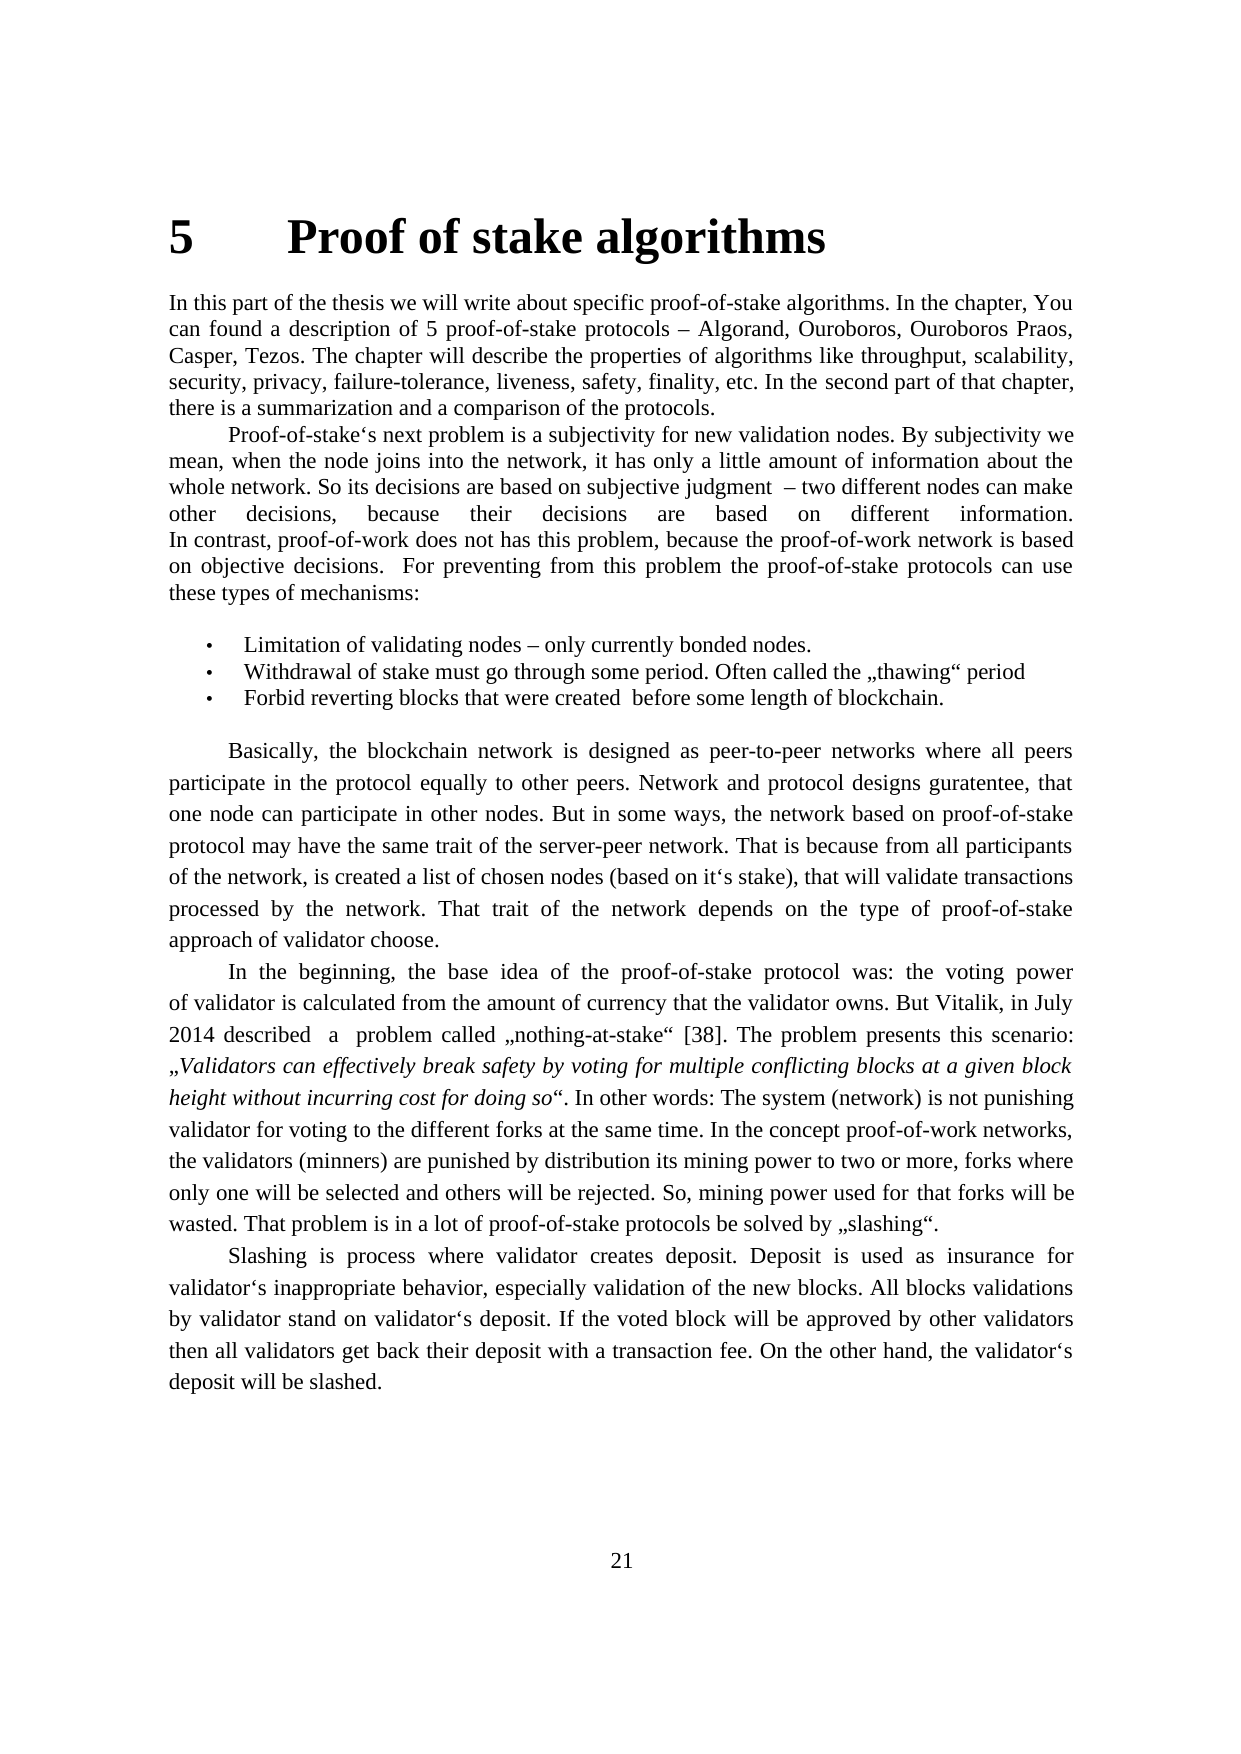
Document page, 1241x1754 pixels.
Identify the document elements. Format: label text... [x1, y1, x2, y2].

list Withdrawal of stake must go through some period. Often called the „thawing“ period [206, 658, 1075, 684]
list Forbid reverting blocks that were created before some length of blockchain. [206, 684, 1075, 711]
list Limitation of validating nodes – only currently bonded nodes. [206, 632, 1075, 658]
text Slashing is process where validator creates deposit. Deposit is used as insurance for validator‘s inappropriate behavior, especially validation of the new blocks. All blocks validations by validator stand on validator‘s deposit. If the voted block will be approved by other validators then all validators get back their deposit with a transaction fee. On the other hand, the validator‘s deposit will be slashed. [169, 1242, 1075, 1394]
text In this part of the thesis we will write about specific proof-of-stake algorithms. In the chapter, You can found a description of 5 proof-of-stake protocols – Algorand, Ouroboros, Ouroboros Praos, Casper, Tezos. The chapter will describe the properties of algorithms like throughput, scalability, security, privacy, failure-tolerance, liveness, safety, finality, etc. In the second part of that chapter, there is a summarization and a comparison of the protocols. [169, 289, 1075, 421]
text Basically, the blockchain network is designed as peer-to-peer networks where all peers participate in the protocol equally to other peers. Network and protocol designs guratentee, that one node can participate in other nodes. But in some ways, the network based on proof-of-stake protocol may have the same trait of the server-peer network. That is because from all participants of the network, is created a list of chosen nodes (based on it‘s stake), that will validate transactions processed by the network. That trait of the network depends on the type of proof-of-stake approach of validator choose. [169, 737, 1075, 953]
text In the beginning, the base idea of the proof-of-stake protocol was: the voting power of validator is calculated from the amount of currency that the validator owns. But Vitalik, in July 2014 described a problem called „nothing-at-stake“ [38]. The problem presents this scenario: „Validators can effectively break safety by voting for multiple conflicting blocks at a given block height without incurring cost for doing so“. In other words: The system (network) is not punishing validator for voting to the different forks at the same time. In the concept proof-of-work networks, the validators (minners) are punished by distribution its mining power to two or more, forks where only one will be selected and others will be rejected. So, mining power used for that forks will be wasted. That problem is in a lot of proof-of-stake protocols be solved by „slashing“. [169, 958, 1075, 1237]
subtitle Proof of stake algorithms [169, 207, 1075, 264]
text Proof-of-stake‘s next problem is a subjectivity for new validation nodes. By subjectivity we mean, when the node joins into the network, it has only a little amount of information about the whole network. So its decisions are based on subjective judgment – two different nodes can make other decisions, because their decisions are based on different information. In contrast, proof‑of‑work does not has this problem, because the proof-of-work network is based on objective decisions. For preventing from this problem the proof-of-stake protocols can use these types of mechanisms: [169, 421, 1075, 605]
